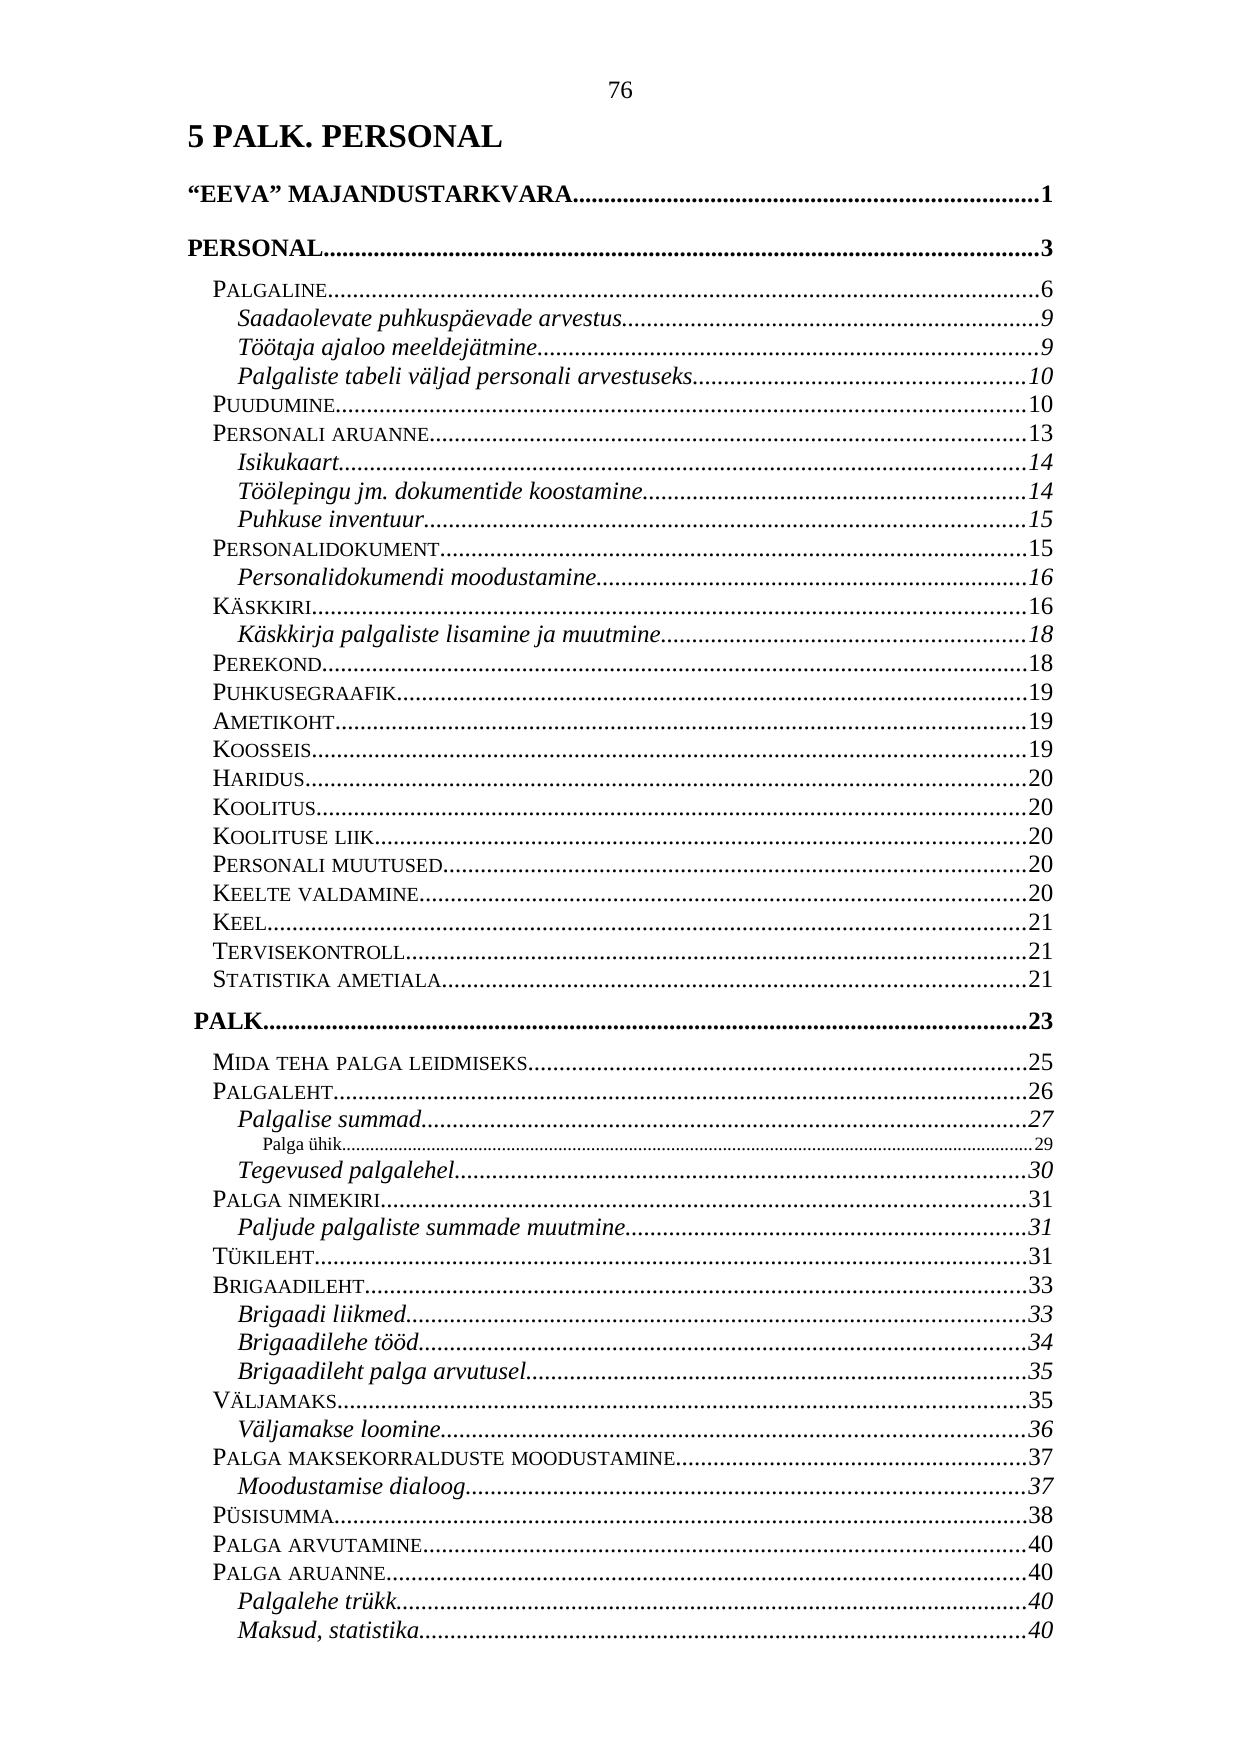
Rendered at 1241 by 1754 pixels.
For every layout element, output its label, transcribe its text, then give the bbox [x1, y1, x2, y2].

text Palga ühik 29 [262, 1133, 1053, 1155]
text PALK 23 [187, 1006, 1053, 1034]
text Puudumine 10 [212, 389, 1053, 418]
text Paljude palgaliste summade muutmine 31 [237, 1212, 1053, 1241]
text Brigaadileht palga arvutusel 35 [237, 1356, 1053, 1385]
text Perekond 18 [212, 648, 1053, 677]
text Koolituse liik 20 [212, 821, 1053, 849]
text Puhkusegraafik 19 [212, 677, 1053, 706]
text Ametikoht 19 [212, 706, 1053, 734]
text Brigaadilehe tööd 34 [237, 1327, 1053, 1356]
text Palgaliste tabeli väljad personali arvestuseks 10 [237, 361, 1053, 389]
text Palgalise summad 27 [237, 1104, 1053, 1133]
text Brigaadileht 33 [212, 1270, 1053, 1299]
text Koosseis 19 [212, 734, 1053, 763]
text Palga arvutamine 40 [212, 1529, 1053, 1557]
text Palga nimekiri 31 [212, 1184, 1053, 1212]
text Püsisumma 38 [212, 1500, 1053, 1529]
text Saadaolevate puhkuspäevade arvestus 9 [237, 303, 1053, 332]
text Töölepingu jm. dokumentide koostamine 14 [237, 476, 1053, 504]
text Personali aruanne 13 [212, 418, 1053, 447]
text Töötaja ajaloo meeldejätmine 9 [237, 332, 1053, 361]
text Palgaleht 26 [212, 1076, 1053, 1104]
text Tervisekontroll 21 [212, 936, 1053, 964]
text Koolitus 20 [212, 792, 1053, 821]
text Personalidokumendi moodustamine 16 [237, 562, 1053, 591]
text Puhkuse inventuur 15 [237, 504, 1053, 533]
text Maksud, statistika 40 [237, 1615, 1053, 1644]
text 5 palk. PERSONAL [187, 116, 1053, 154]
text Käskkiri 16 [212, 591, 1053, 619]
text Palga aruanne 40 [212, 1557, 1053, 1586]
text Keelte valdamine 20 [212, 878, 1053, 907]
text Keel 21 [212, 907, 1053, 936]
text Tükileht 31 [212, 1241, 1053, 1270]
text Palga maksekorralduste moodustamine 37 [212, 1442, 1053, 1471]
text Käskkirja palgaliste lisamine ja muutmine 18 [237, 619, 1053, 648]
text Palgaline 6 [212, 274, 1053, 303]
text Personali muutused 20 [212, 849, 1053, 878]
text PERSONAL 3 [187, 233, 1053, 262]
text Isikukaart 14 [237, 447, 1053, 476]
text Haridus 20 [212, 763, 1053, 792]
text Statistika ametiala 21 [212, 964, 1053, 993]
text “Eeva” majandustarkvara 1 [187, 179, 1053, 208]
text Väljamakse loomine 36 [237, 1414, 1053, 1442]
text Palgalehe trükk 40 [237, 1586, 1053, 1615]
text Moodustamise dialoog 37 [237, 1471, 1053, 1500]
text Personalidokument 15 [212, 533, 1053, 562]
text Tegevused palgalehel 30 [237, 1155, 1053, 1184]
text Mida teha palga leidmiseks 25 [212, 1047, 1053, 1076]
text Brigaadi liikmed 33 [237, 1299, 1053, 1327]
text Väljamaks 35 [212, 1385, 1053, 1414]
